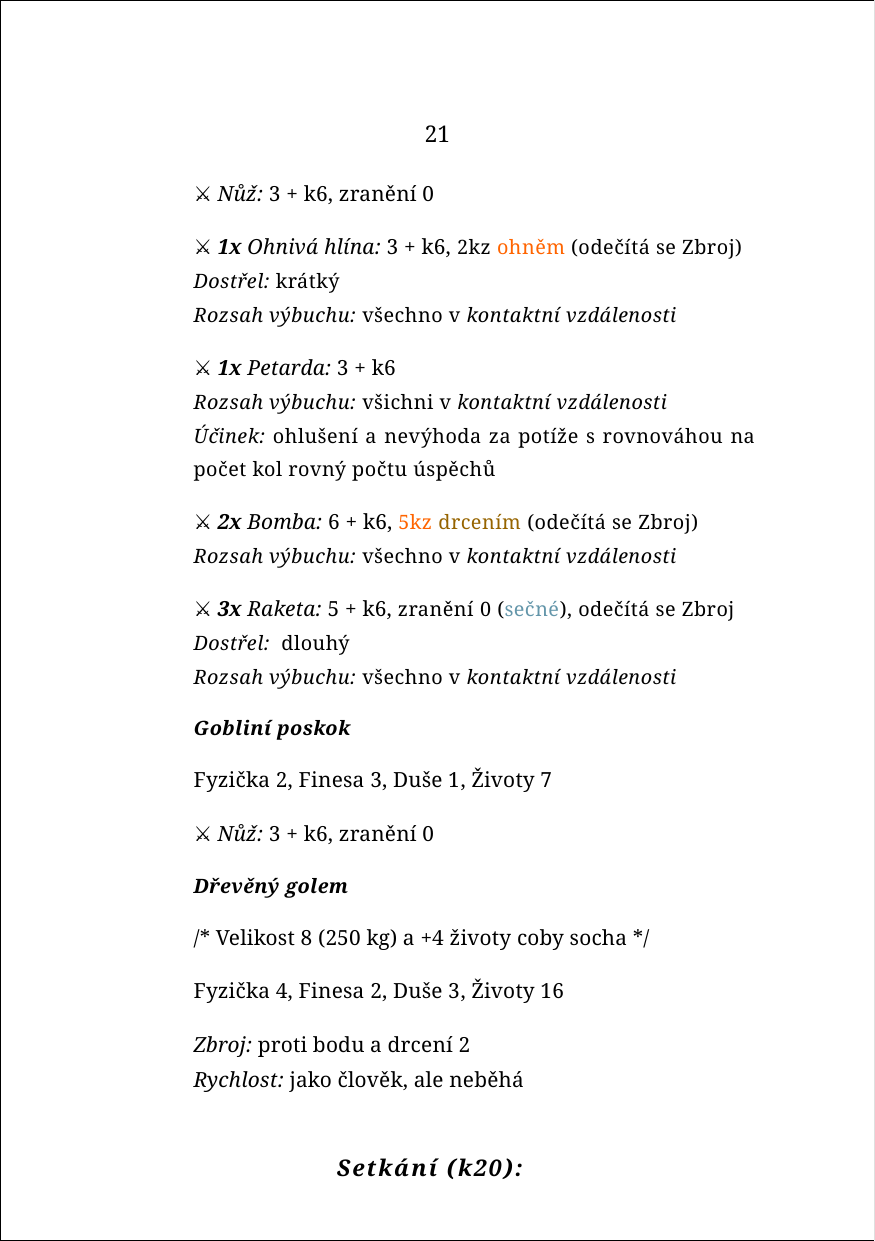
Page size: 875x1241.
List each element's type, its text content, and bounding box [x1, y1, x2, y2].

list Dostřel: krátký [156, 268, 756, 295]
list Rozsah výbuchu: všichni v kontaktní vzdálenosti [156, 388, 756, 415]
list Rozsah výbuchu: všechno v kontaktní vzdálenosti [156, 542, 756, 569]
list Zbroj: proti bodu a drcení 2 [156, 1030, 756, 1058]
list ⚔ 1x Ohnivá hlína: 3 + k6, 2kz ohněm (odečítá se Zbroj) [156, 232, 756, 261]
list Rozsah výbuchu: všechno v kontaktní vzdálenosti [156, 663, 756, 690]
list Fyzička 2, Finesa 3, Duše 1, Životy 7 [156, 766, 756, 794]
list Účinek: ohlušení a nevýhoda za potíže s rovnováhou na počet kol rovný počtu úspěchů [156, 422, 756, 482]
list Rozsah výbuchu: všechno v kontaktní vzdálenosti [156, 301, 756, 328]
list Dřevěný golem [156, 872, 756, 899]
list /* Velikost 8 (250 kg) a +4 životy coby socha */ [156, 923, 756, 952]
list Fyzička 4, Finesa 2, Duše 3, Životy 16 [156, 977, 756, 1005]
list Dostřel: dlouhý [156, 629, 756, 656]
list ⚔ 3x Raketa: 5 + k6, zranění 0 (sečné), odečítá se Zbroj [156, 594, 756, 622]
list ⚔ 1x Petarda: 3 + k6 [156, 353, 756, 381]
list Gobliní poskok [156, 714, 756, 741]
list ⚔ Nůž: 3 + k6, zranění 0 [156, 179, 756, 207]
list ⚔ Nůž: 3 + k6, zranění 0 [156, 819, 756, 847]
list Rychlost: jako člověk, ale neběhá [156, 1065, 756, 1094]
list ⚔ 2x Bomba: 6 + k6, 5kz drcením (odečítá se Zbroj) [156, 507, 756, 535]
